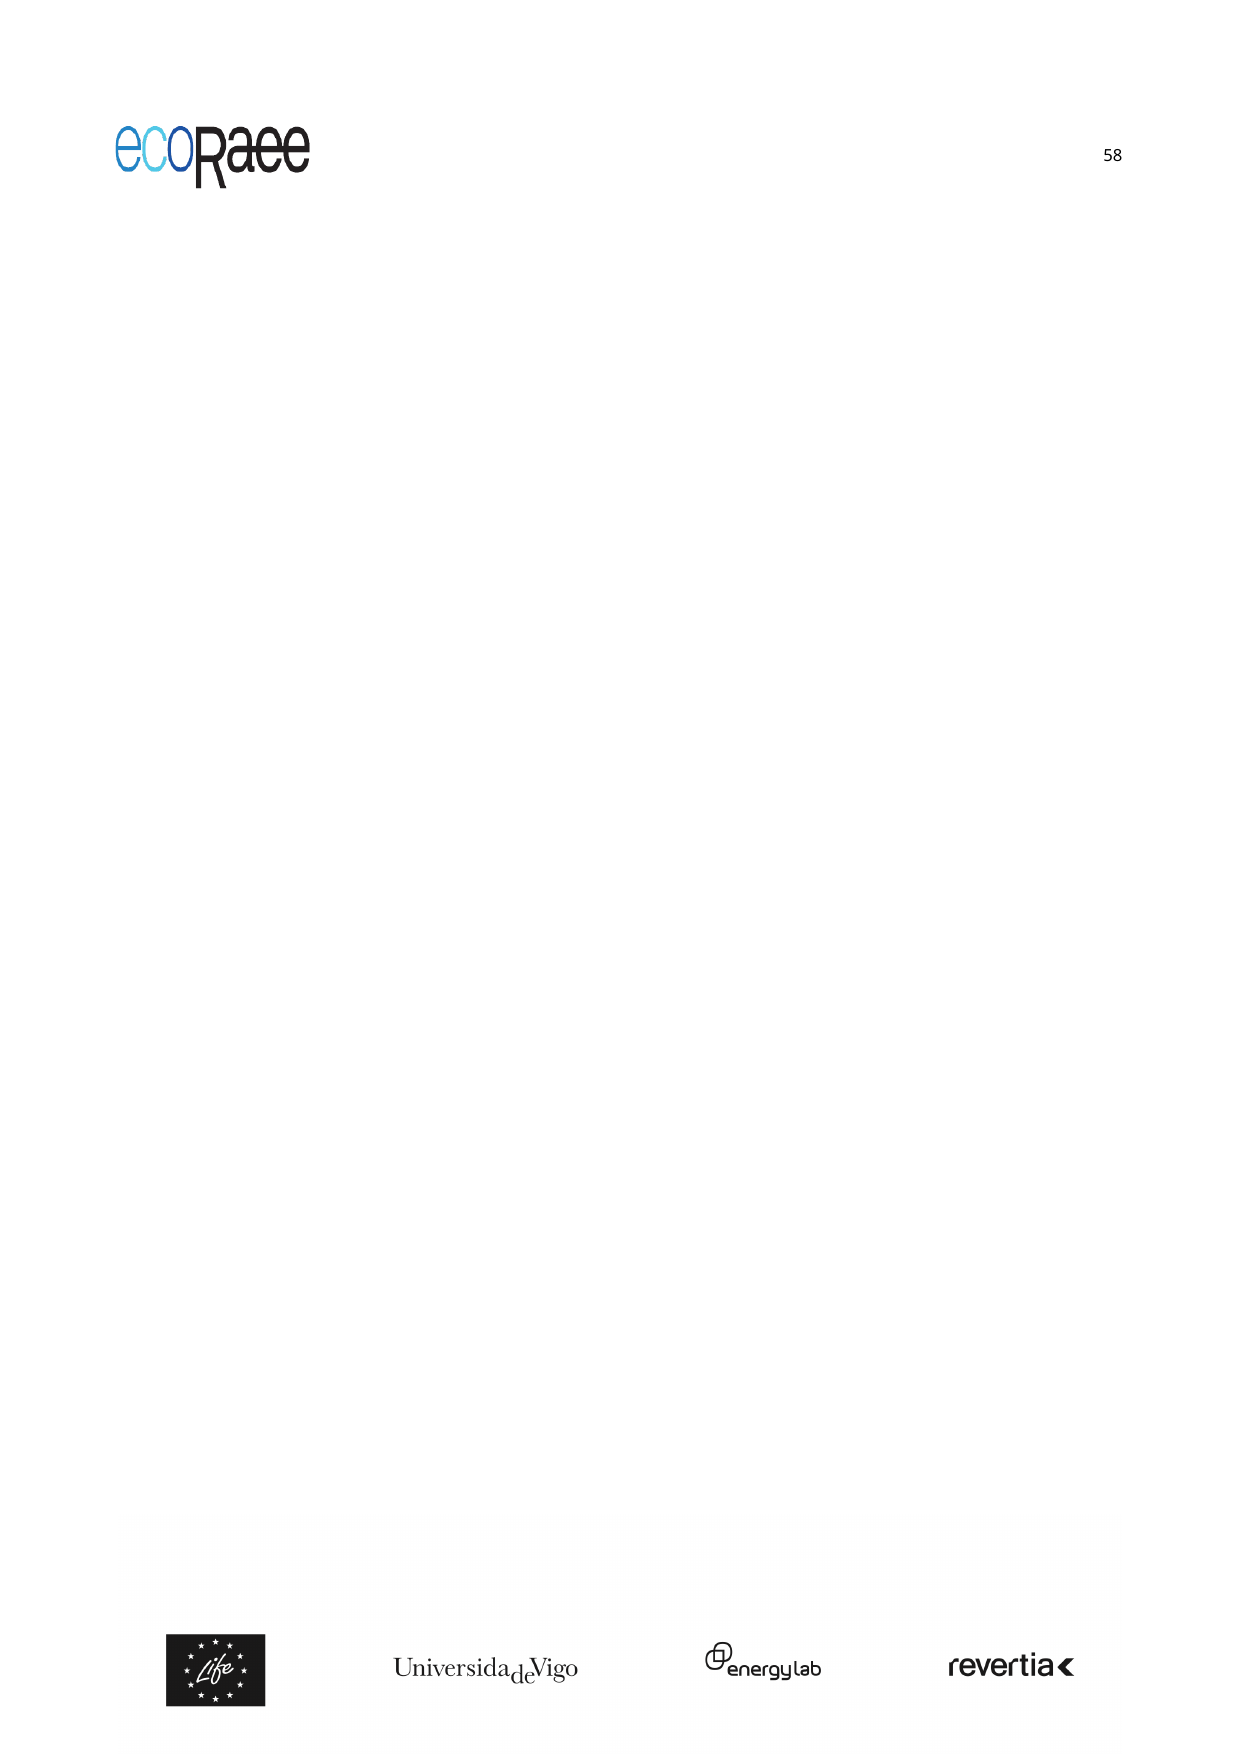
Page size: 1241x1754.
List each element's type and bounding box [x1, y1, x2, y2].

picture [118, 1514, 1123, 1754]
picture [114, 124, 311, 190]
